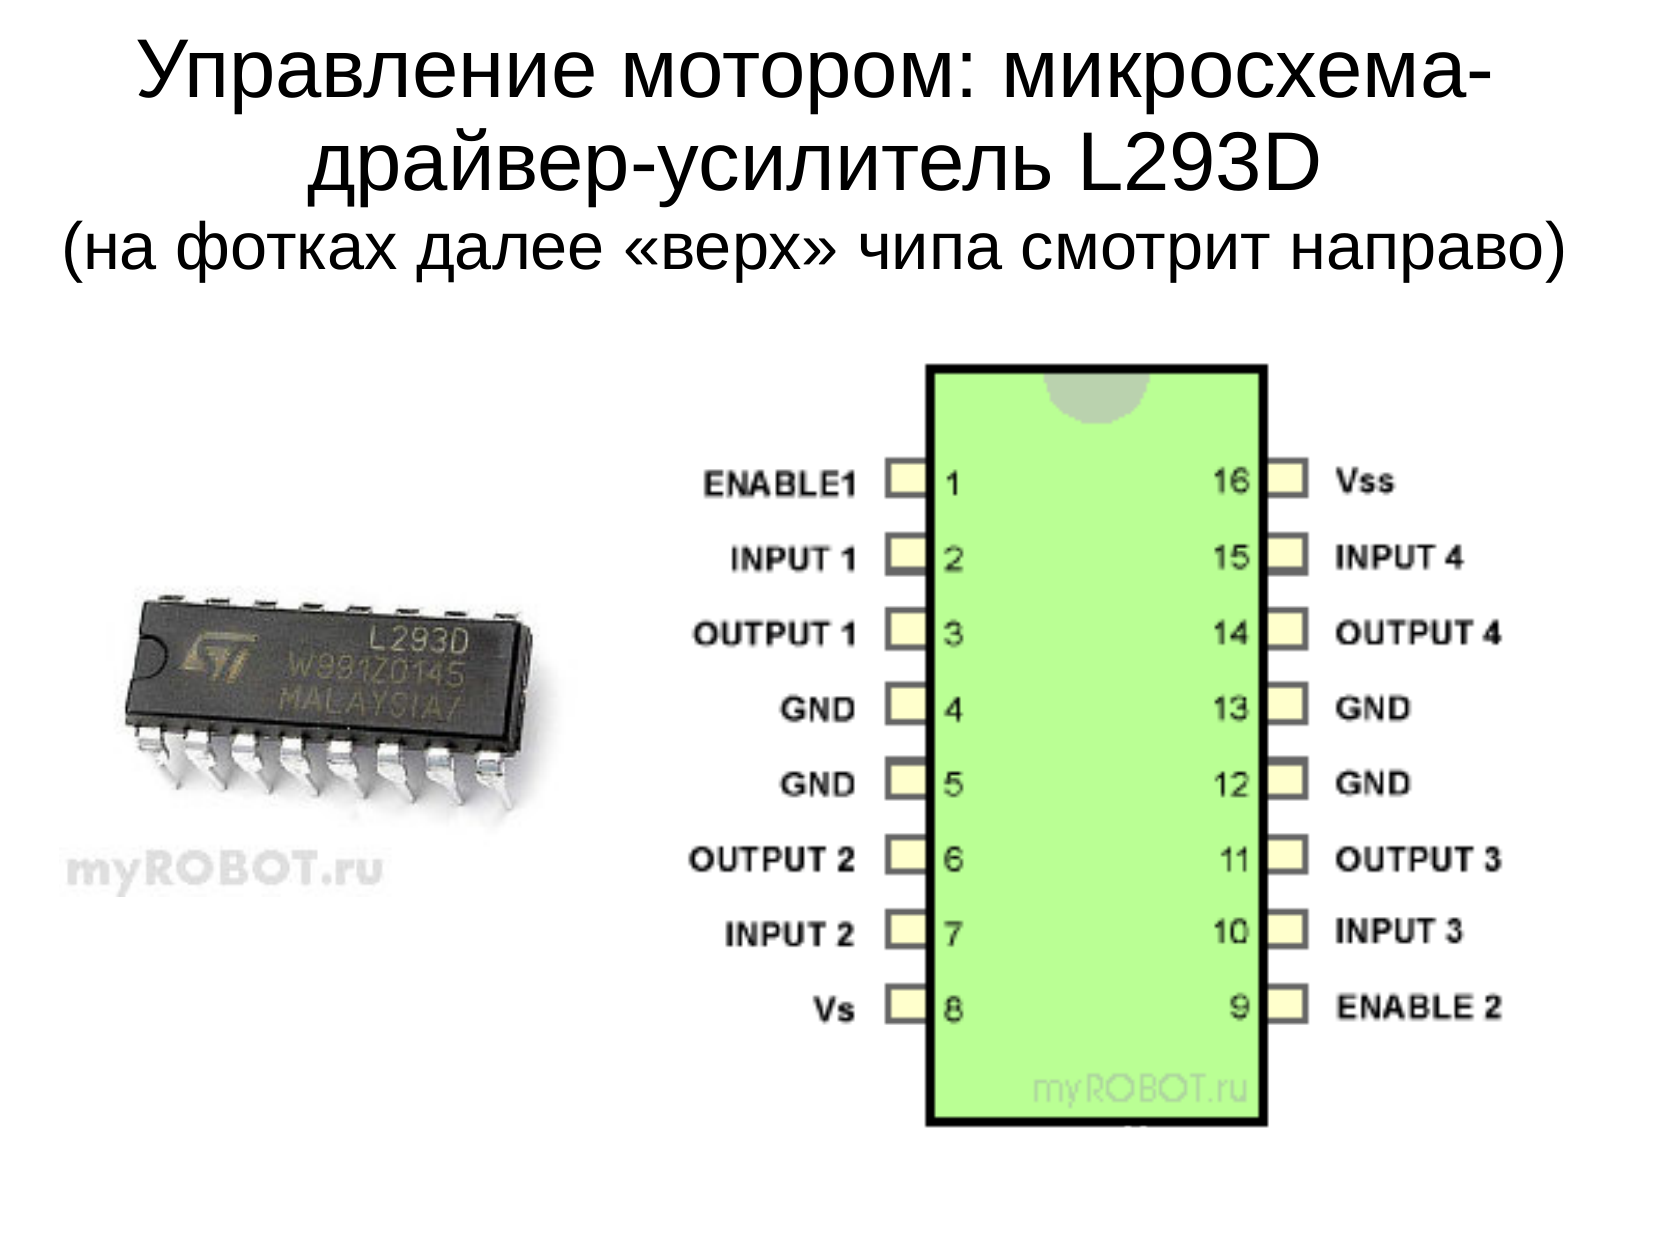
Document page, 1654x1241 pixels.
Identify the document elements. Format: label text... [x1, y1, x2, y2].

title Управление мотором: микросхема-драйвер-усилитель L293D (на фотках далее «верх» чипа смотрит направо) [23, 22, 1607, 284]
picture [59, 531, 614, 897]
picture [637, 300, 1571, 1193]
